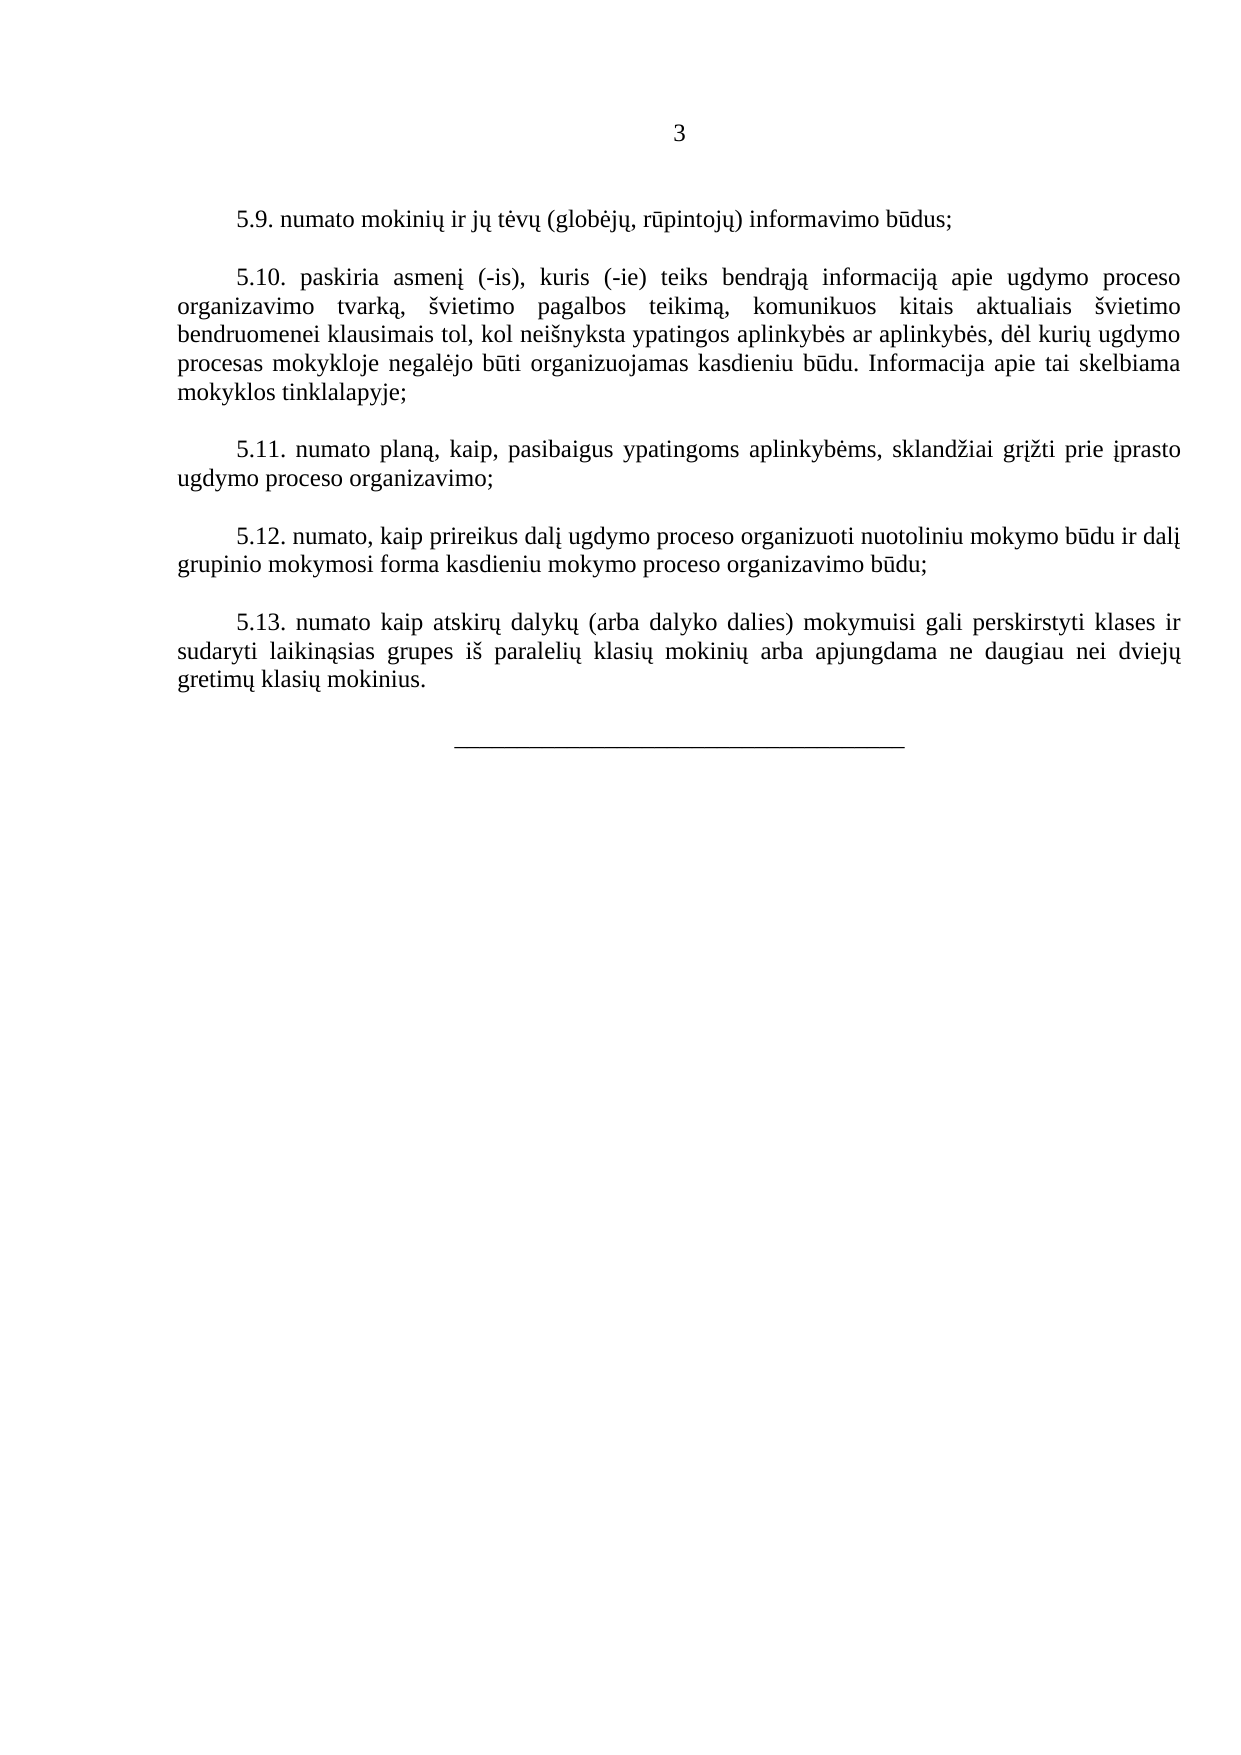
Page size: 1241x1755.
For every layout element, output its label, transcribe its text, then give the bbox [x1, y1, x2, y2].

text 5.13. numato kaip atskirų dalykų (arba dalyko dalies) mokymuisi gali perskirstyti klases ir sudaryti laikinąsias grupes iš paralelių klasių mokinių arba apjungdama ne daugiau nei dviejų gretimų klasių mokinius. [177, 607, 1182, 693]
text 5.9. numato mokinių ir jų tėvų (globėjų, rūpintojų) informavimo būdus; [177, 204, 1182, 233]
text ____________________________________ [177, 722, 1182, 751]
text 5.12. numato, kaip prireikus dalį ugdymo proceso organizuoti nuotoliniu mokymo būdu ir dalį grupinio mokymosi forma kasdieniu mokymo proceso organizavimo būdu; [177, 521, 1182, 578]
text 5.11. numato planą, kaip, pasibaigus ypatingoms aplinkybėms, sklandžiai grįžti prie įprasto ugdymo proceso organizavimo; [177, 434, 1182, 492]
text 5.10. paskiria asmenį (-is), kuris (-ie) teiks bendrąją informaciją apie ugdymo proceso organizavimo tvarką, švietimo pagalbos teikimą, komunikuos kitais aktualiais švietimo bendruomenei klausimais tol, kol neišnyksta ypatingos aplinkybės ar aplinkybės, dėl kurių ugdymo procesas mokykloje negalėjo būti organizuojamas kasdieniu būdu. Informacija apie tai skelbiama mokyklos tinklalapyje; [177, 262, 1182, 406]
